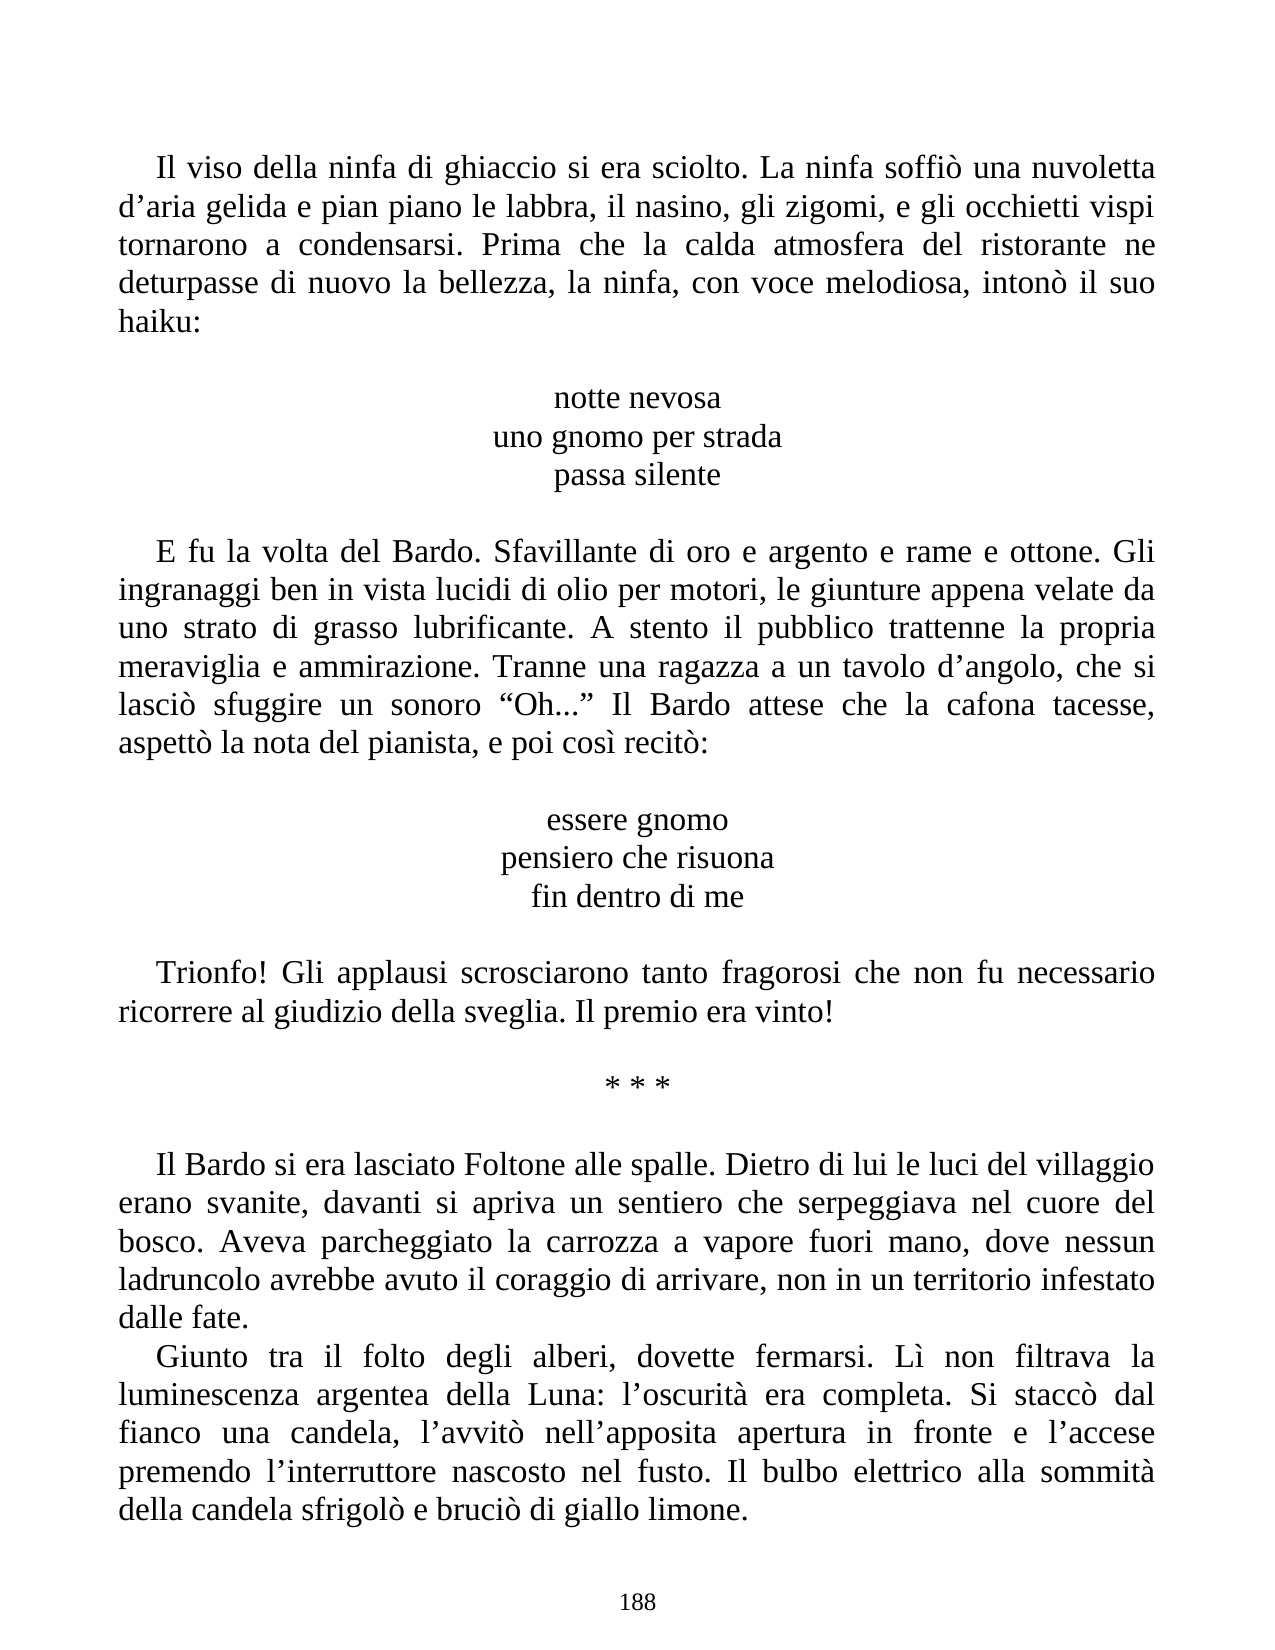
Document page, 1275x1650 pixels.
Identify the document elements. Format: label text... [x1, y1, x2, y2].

text Il viso della ninfa di ghiaccio si era sciolto. La ninfa soffiò una nuvoletta d’aria gelida e pian piano le labbra, il nasino, gli zigomi, e gli occhietti vispi tornarono a condensarsi. Prima che la calda atmosfera del ristorante ne deturpasse di nuovo la bellezza, la ninfa, con voce melodiosa, intonò il suo haiku: [118, 148, 1157, 339]
text fin dentro di me [118, 876, 1157, 914]
text uno gnomo per strada [118, 416, 1157, 454]
text * * * [118, 1068, 1157, 1106]
text Il Bardo si era lasciato Foltone alle spalle. Dietro di lui le luci del villaggio erano svanite, davanti si apriva un sentiero che serpeggiava nel cuore del bosco. Aveva parcheggiato la carrozza a vapore fuori mano, dove nessun ladruncolo avrebbe avuto il coraggio di arrivare, non in un territorio infestato dalle fate. [118, 1144, 1157, 1336]
text passa silente [118, 454, 1157, 493]
text Trionfo! Gli applausi scrosciarono tanto fragorosi che non fu necessario ricorrere al giudizio della sveglia. Il premio era vinto! [118, 953, 1157, 1029]
text notte nevosa [118, 378, 1157, 416]
text essere gnomo [118, 799, 1157, 838]
text E fu la volta del Bardo. Sfavillante di oro e argento e rame e ottone. Gli ingranaggi ben in vista lucidi di olio per motori, le giunture appena velate da uno strato di grasso lubrificante. A stento il pubblico trattenne la propria meraviglia e ammirazione. Tranne una ragazza a un tavolo d’angolo, che si lasciò sfuggire un sonoro “Oh...” Il Bardo attese che la cafona tacesse, aspettò la nota del pianista, e poi così recitò: [118, 531, 1157, 761]
text pensiero che risuona [118, 838, 1157, 876]
text Giunto tra il folto degli alberi, dovette fermarsi. Lì non filtrava la luminescenza argentea della Luna: l’oscurità era completa. Si staccò dal fianco una candela, l’avvitò nell’apposita apertura in fronte e l’accese premendo l’interruttore nascosto nel fusto. Il bulbo elettrico alla sommità della candela sfrigolò e bruciò di giallo limone. [118, 1336, 1157, 1528]
